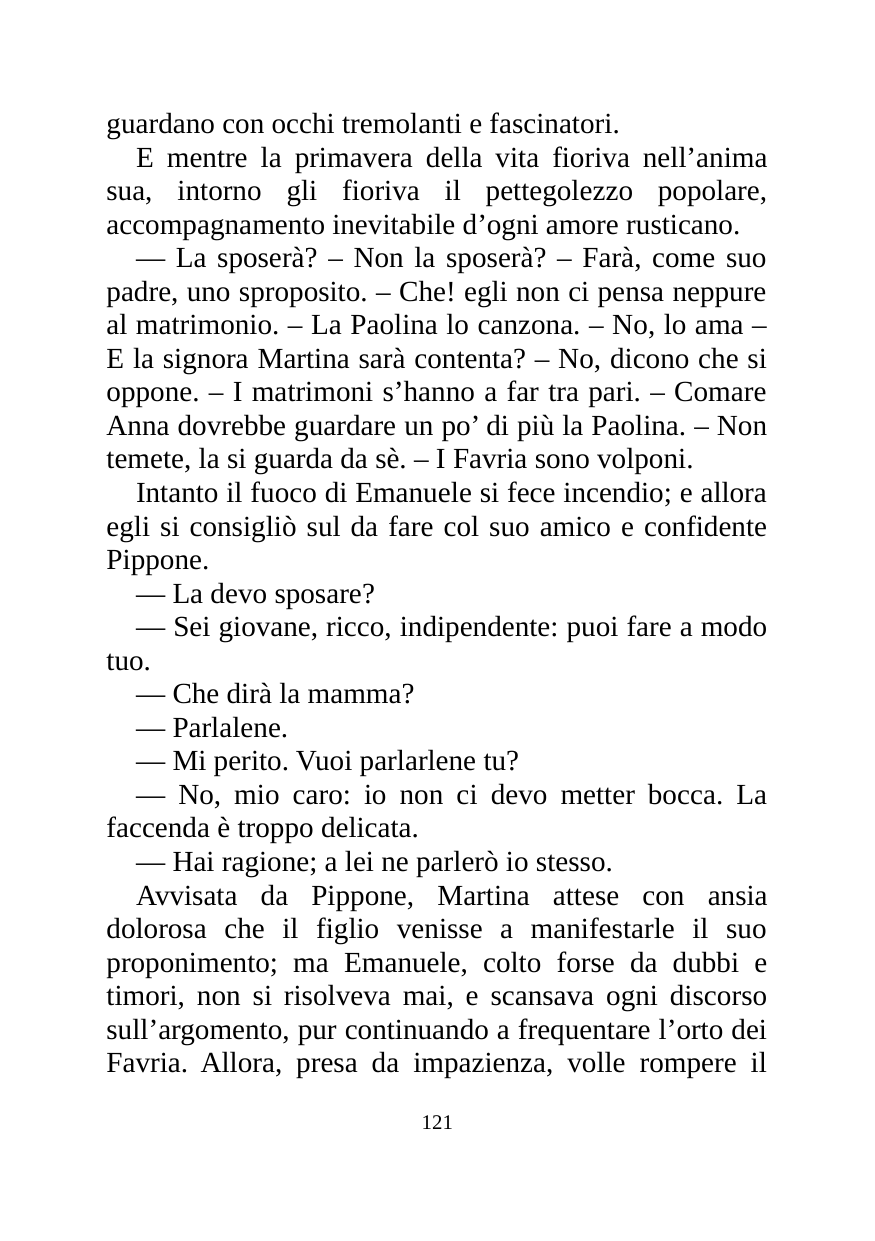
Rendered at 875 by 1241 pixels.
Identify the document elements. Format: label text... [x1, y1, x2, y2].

text — Che dirà la mamma? [106, 676, 768, 710]
text — Parlalene. [106, 710, 768, 743]
text — Sei giovane, ricco, indipendente: puoi fare a modo tuo. [106, 609, 768, 676]
text — No, mio caro: io non ci devo metter bocca. La faccenda è troppo delicata. [106, 777, 768, 844]
text — La sposerà? – Non la sposerà? – Farà, come suo padre, uno sproposito. – Che! egli non ci pensa neppure al matrimonio. – La Paolina lo canzona. – No, lo ama – E la signora Martina sarà contenta? – No, dicono che si oppone. – I matrimoni s’hanno a far tra pari. – Comare Anna dovrebbe guardare un po’ di più la Paolina. – Non temete, la si guarda da sè. – I Favria sono volponi. [106, 240, 768, 475]
text Avvisata da Pippone, Martina attese con ansia dolorosa che il figlio venisse a manifestarle il suo proponimento; ma Emanuele, colto forse da dubbi e timori, non si risolveva mai, e scansava ogni discorso sull’argomento, pur continuando a frequentare l’orto dei Favria. Allora, presa da impazienza, volle rompere il [106, 878, 768, 1079]
text — Mi perito. Vuoi parlarlene tu? [106, 743, 768, 777]
text guardano con occhi tremolanti e fascinatori. [106, 106, 768, 140]
text Intanto il fuoco di Emanuele si fece incendio; e allora egli si consigliò sul da fare col suo amico e confidente Pippone. [106, 475, 768, 576]
text E mentre la primavera della vita fioriva nell’anima sua, intorno gli fioriva il pettegolezzo popolare, accompagnamento inevitabile d’ogni amore rusticano. [106, 140, 768, 240]
text — La devo sposare? [106, 576, 768, 609]
text — Hai ragione; a lei ne parlerò io stesso. [106, 844, 768, 878]
